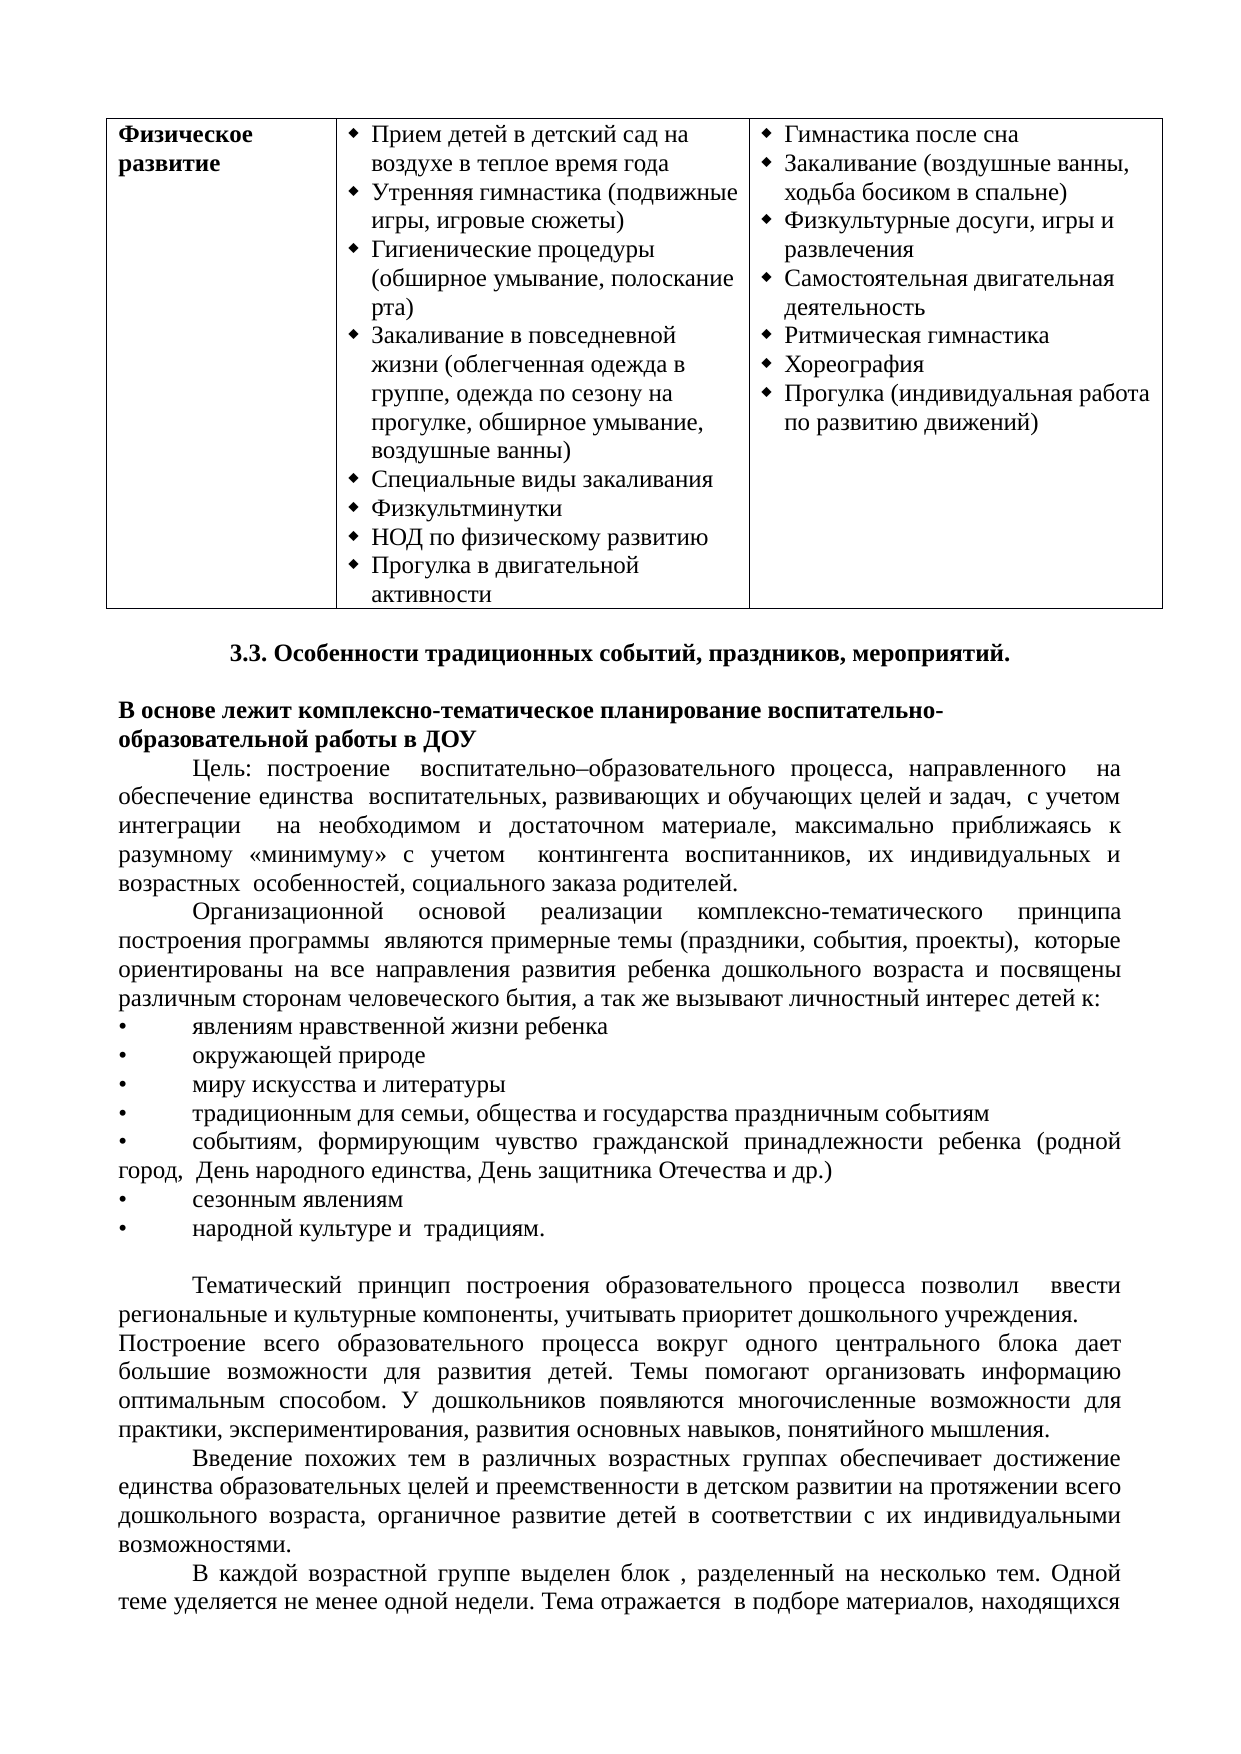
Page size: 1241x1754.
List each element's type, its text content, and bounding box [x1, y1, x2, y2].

text • окружающей природе [118, 1040, 1122, 1069]
text Построение всего образовательного процесса вокруг одного центрального блока дает большие возможности для развития детей. Темы помогают организовать информацию оптимальным способом. У дошкольников появляются многочисленные возможности для практики, экспериментирования, развития основных навыков, понятийного мышления. [118, 1328, 1122, 1443]
table_cell Гимнастика после сна Закаливание (воздушные ванны, ходьба босиком в спальне) Физкультурные досуги, игры и развлечения Самостоятельная двигательная деятельность Ритмическая гимнастика Хореография Прогулка (индивидуальная работа по развитию движений) [750, 119, 1162, 608]
text В основе лежит комплексно-тематическое планирование воспитательно-образовательной работы в ДОУ [118, 695, 1122, 753]
text • миру искусства и литературы [118, 1069, 1122, 1098]
text 3.3. Особенности традиционных событий, праздников, мероприятий. [118, 638, 1122, 666]
text Организационной основой реализации комплексно-тематического принципа построения программы являются примерные темы (праздники, события, проекты), которые ориентированы на все направления развития ребенка дошкольного возраста и посвящены различным сторонам человеческого бытия, а так же вызывают личностный интерес детей к: [118, 896, 1122, 1011]
text Цель: построение воспитательно–образовательного процесса, направленного на обеспечение единства воспитательных, развивающих и обучающих целей и задач, с учетом интеграции на необходимом и достаточном материале, максимально приближаясь к разумному «минимуму» с учетом контингента воспитанников, их индивидуальных и возрастных особенностей, социального заказа родителей. [118, 753, 1122, 896]
text Введение похожих тем в различных возрастных группах обеспечивает достижение единства образовательных целей и преемственности в детском развитии на протяжении всего дошкольного возраста, органичное развитие детей в соответствии с их индивидуальными возможностями. [118, 1443, 1122, 1558]
text • народной культуре и традициям. [118, 1213, 1122, 1241]
text • событиям, формирующим чувство гражданской принадлежности ребенка (родной город, День народного единства, День защитника Отечества и др.) [118, 1126, 1122, 1184]
text Тематический принцип построения образовательного процесса позволил ввести региональные и культурные компоненты, учитывать приоритет дошкольного учреждения. [118, 1270, 1122, 1328]
table_cell Физическое развитие [107, 119, 336, 608]
text • сезонным явлениям [118, 1184, 1122, 1213]
text • явлениям нравственной жизни ребенка [118, 1011, 1122, 1040]
table_cell Прием детей в детский сад на воздухе в теплое время года Утренняя гимнастика (подвижные игры, игровые сюжеты) Гигиенические процедуры (обширное умывание, полоскание рта) Закаливание в повседневной жизни (облегченная одежда в группе, одежда по сезону на прогулке, обширное умывание, воздушные ванны) Специальные виды закаливания Физкультминутки НОД по физическому развитию Прогулка в двигательной активности [337, 119, 749, 608]
text • традиционным для семьи, общества и государства праздничным событиям [118, 1098, 1122, 1126]
text В каждой возрастной группе выделен блок , разделенный на несколько тем. Одной теме уделяется не менее одной недели. Тема отражается в подборе материалов, находящихся [118, 1558, 1122, 1615]
